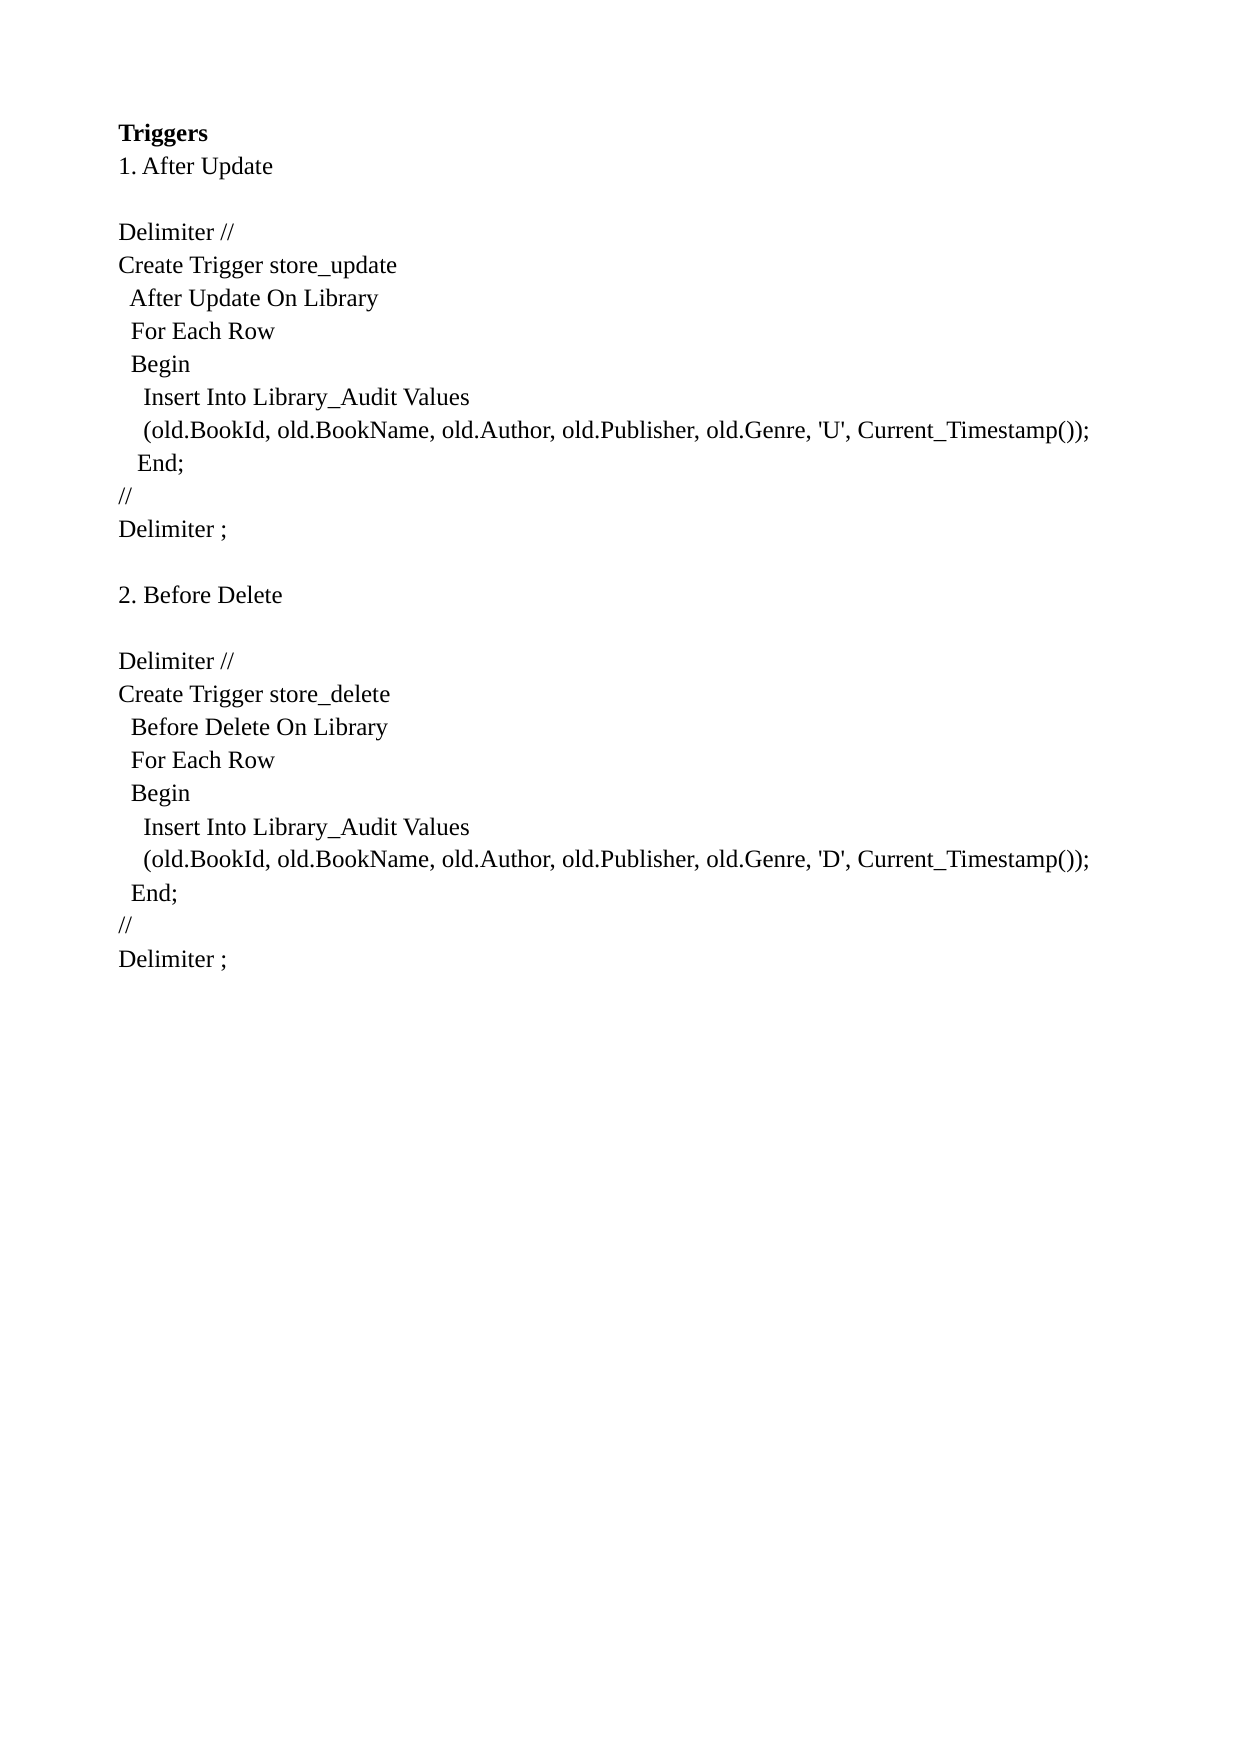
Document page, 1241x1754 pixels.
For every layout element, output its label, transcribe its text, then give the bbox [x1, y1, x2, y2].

text // [118, 911, 1122, 939]
text For Each Row [118, 316, 1122, 345]
text Insert Into Library_Audit Values [118, 812, 1122, 840]
text Delimiter ; [118, 944, 1122, 972]
text 1. After Update [118, 151, 1122, 180]
text End; [118, 878, 1122, 906]
text Insert Into Library_Audit Values [118, 382, 1122, 411]
text Begin [118, 349, 1122, 378]
text Begin [118, 778, 1122, 807]
text (old.BookId, old.BookName, old.Author, old.Publisher, old.Genre, 'U', Current_Timestamp()); [118, 415, 1122, 444]
text Triggers [118, 118, 1122, 147]
text For Each Row [118, 746, 1122, 774]
text Delimiter // [118, 646, 1122, 675]
text Create Trigger store_update [118, 250, 1122, 279]
text End; [118, 448, 1122, 477]
text Before Delete On Library [118, 712, 1122, 741]
text // [118, 481, 1122, 510]
text Delimiter ; [118, 514, 1122, 543]
text (old.BookId, old.BookName, old.Author, old.Publisher, old.Genre, 'D', Current_Timestamp()); [118, 844, 1122, 873]
text Delimiter // [118, 217, 1122, 246]
text Create Trigger store_delete [118, 679, 1122, 708]
text 2. Before Delete [118, 580, 1122, 609]
text After Update On Library [118, 283, 1122, 312]
